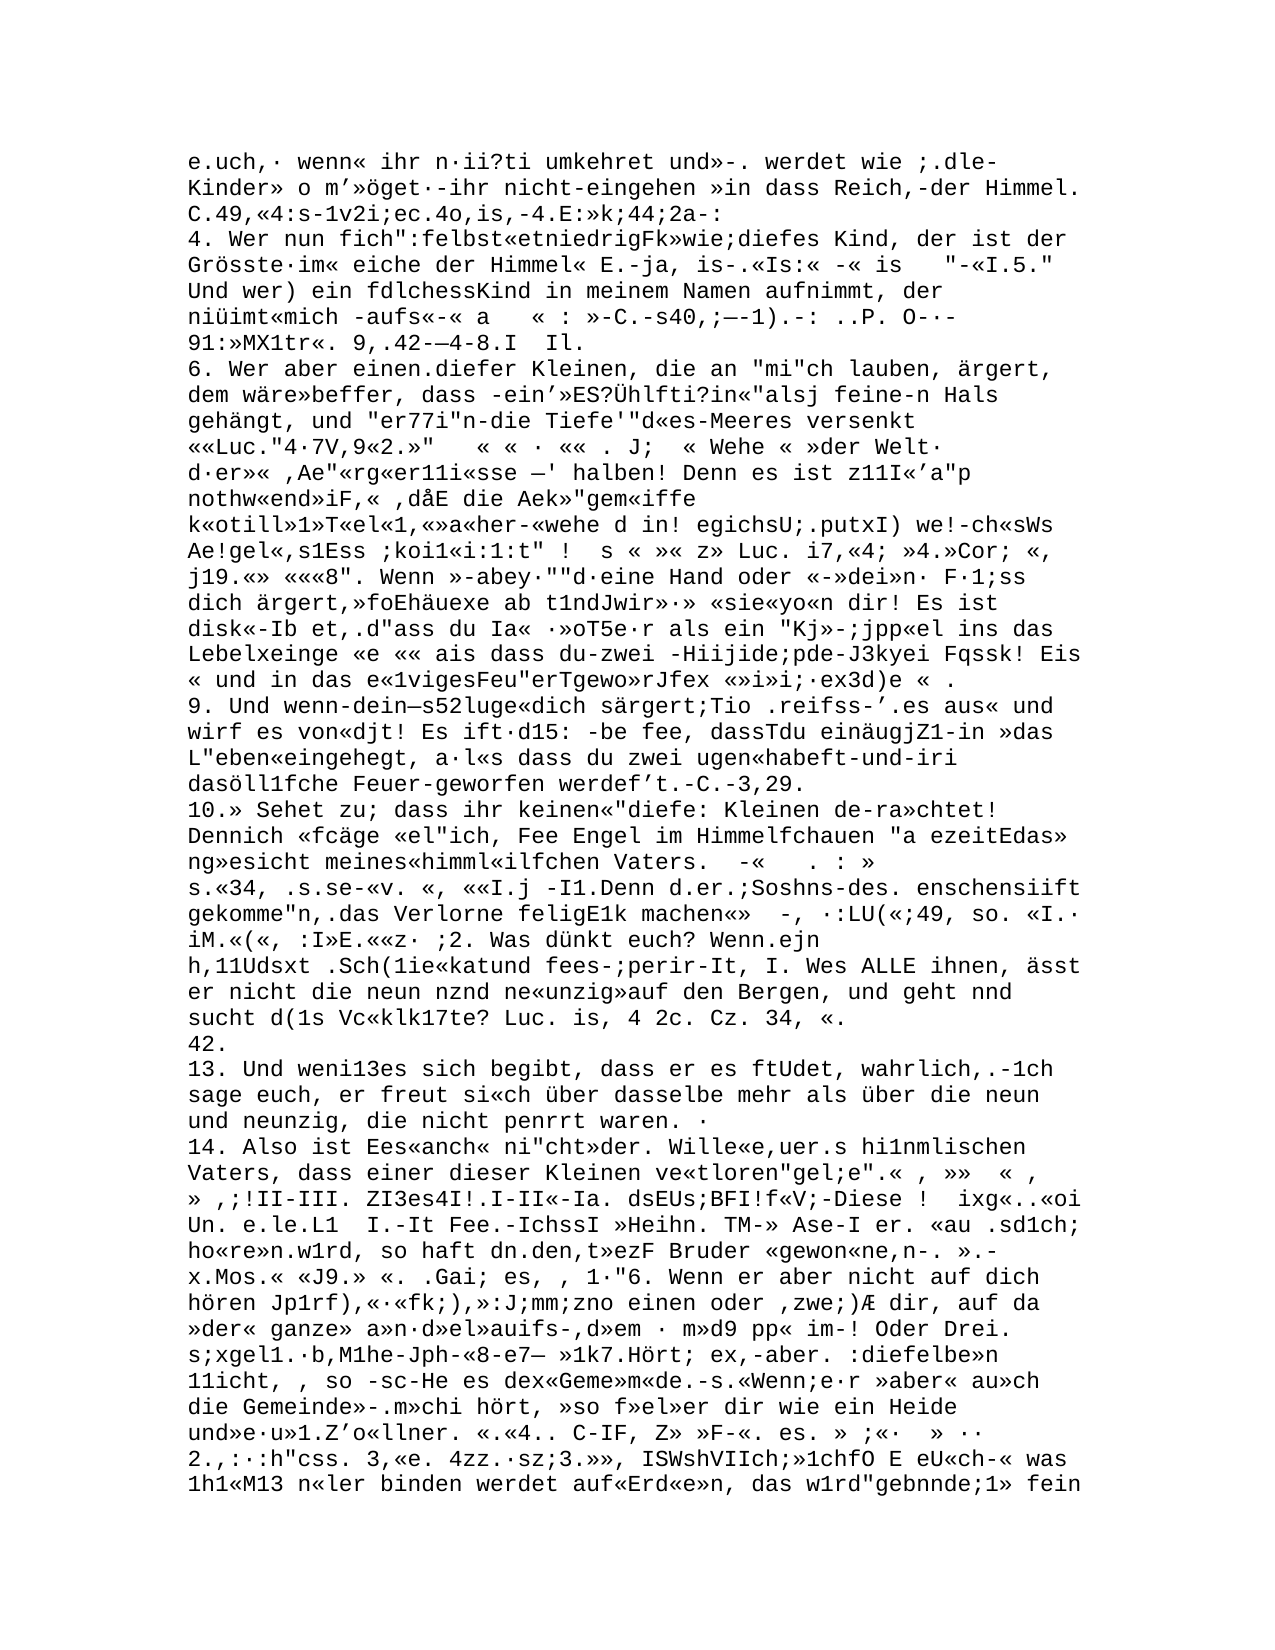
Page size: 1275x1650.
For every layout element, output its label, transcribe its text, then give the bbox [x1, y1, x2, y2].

text 4. Wer nun fich":felbst«etniedrigFk»wie;diefes Kind, der ist der Grösste·im« eiche der Himmel« E.-ja, is-.«Is:« -« is "-«I.5." Und wer) ein fdlchessKind in meinem Namen aufnimmt, der niüimt«mich -aufs«-« a « : »-C.-s40,;—-1).-: ..P. O-·-91:»MX1tr«. 9,.42-—4-8.I Il. [187, 228, 1087, 357]
text 6. Wer aber einen.diefer Kleinen, die an "mi"ch lauben, ärgert, dem wäre»beffer, dass -ein’»ES?Ühlfti?in«"alsj feine-n Hals gehängt, und "er77i"n-die Tiefe'"d«es-Meeres versenkt ««Luc."4·7V,9«2.»" « « · «« . J; « Wehe « »der Welt· d·er»« ,Ae"«rg«er11i«sse —' halben! Denn es ist z11I«’a"p nothw«end»iF,« ,dåE die Aek»"gem«iffe k«otill»1»T«el«1,«»a«her-«wehe d in! egichsU;.putxI) we!-ch«sWs Ae!gel«,s1Ess ;koi1«i:1:t" ! s « »« z» Luc. i7,«4; »4.»Cor; «, j19.«» «««8". Wenn »-abey·""d·eine Hand oder «-»dei»n· F·1;ss dich ärgert,»foEhäuexe ab t1ndJwir»·» «sie«yo«n dir! Es ist disk«-Ib et,.d"ass du Ia« ·»oT5e·r als ein "Kj»-;jpp«el ins das Lebelxeinge «e «« ais dass du-zwei -Hiijide;pde-J3kyei Fqssk! Eis « und in das e«1vigesFeu"erTgewo»rJfex «»i»i;·ex3d)e « . [187, 357, 1087, 695]
text e.uch,· wenn« ihr n·ii?ti umkehret und»-. werdet wie ;.dle-Kinder» o m’»öget·-ihr nicht-eingehen »in dass Reich,-der Himmel. C.49,«4:s-1v2i;ec.4o,is,-4.E:»k;44;2a-: [187, 150, 1087, 228]
text 42. [187, 1032, 1087, 1058]
text 9. Und wenn-dein—s52luge«dich särgert;Tio .reifss-’.es aus« und wirf es von«djt! Es ift·d15: -be fee, dassTdu einäugjZ1-in »das L"eben«eingehegt, a·l«s dass du zwei ugen«habeft-und-iri dasöll1fche Feuer-geworfen werdef’t.-C.-3,29. [187, 695, 1087, 798]
text 13. Und weni13es sich begibt, dass er es ftUdet, wahrlich,.-1ch sage euch, er freut si«ch über dasselbe mehr als über die neun und neunzig, die nicht penrrt waren. · [187, 1058, 1087, 1136]
text 2.,:·:h"css. 3,«e. 4zz.·sz;3.»», ISWshVIIch;»1chfO E eU«ch-« was 1h1«M13 n«ler binden werdet auf«Erd«e»n, das w1rd"gebnnde;1» fein [187, 1447, 1087, 1499]
text 10.» Sehet zu; dass ihr keinen«"diefe: Kleinen de-ra»chtet! Dennich «fcäge «el"ich, Fee Engel im Himmelfchauen "a ezeitEdas» ng»esicht meines«himml«ilfchen Vaters. -« . : » s.«34, .s.se-«v. «, ««I.j -I1.Denn d.er.;Soshns-des. enschensiift gekomme"n,.das Verlorne feligE1k machen«» -, ·:LU(«;49, so. «I.· iM.«(«, :I»E.««z· ;2. Was dünkt euch? Wenn.ejn h,11Udsxt .Sch(1ie«katund fees-;perir-It, I. Wes ALLE ihnen, ässt er nicht die neun nznd ne«unzig»auf den Bergen, und geht nnd sucht d(1s Vc«klk17te? Luc. is, 4 2c. Cz. 34, «. [187, 798, 1087, 1032]
text 14. Also ist Ees«anch« ni"cht»der. Wille«e,uer.s hi1nmlischen Vaters, dass einer dieser Kleinen ve«tloren"gel;e".« , »» « , » ,;!II-III. ZI3es4I!.I-II«-Ia. dsEUs;BFI!f«V;-Diese ! ixg«..«oi Un. e.le.L1 I.-It Fee.-IchssI »Heihn. TM-» Ase-I er. «au .sd1ch; ho«re»n.w1rd, so haft dn.den,t»ezF Bruder «gewon«ne,n-. ».-x.Mos.« «J9.» «. .Gai; es, , 1·"6. Wenn er aber nicht auf dich hören Jp1rf),«·«fk;),»:J;mm;zno einen oder ,zwe;)Æ dir, auf da »der« ganze» a»n·d»el»auifs-,d»em · m»d9 pp« im-! Oder Drei. s;xgel1.·b,M1he-Jph-«8-e7— »1k7.Hört; ex,-aber. :diefelbe»n 11icht, , so -sc-He es dex«Geme»m«de.-s.«Wenn;e·r »aber« au»ch die Gemeinde»-.m»chi hört, »so f»el»er dir wie ein Heide und»e·u»1.Z’o«llner. «.«4.. C-IF, Z» »F-«. es. » ;«· » ·· [187, 1136, 1087, 1447]
